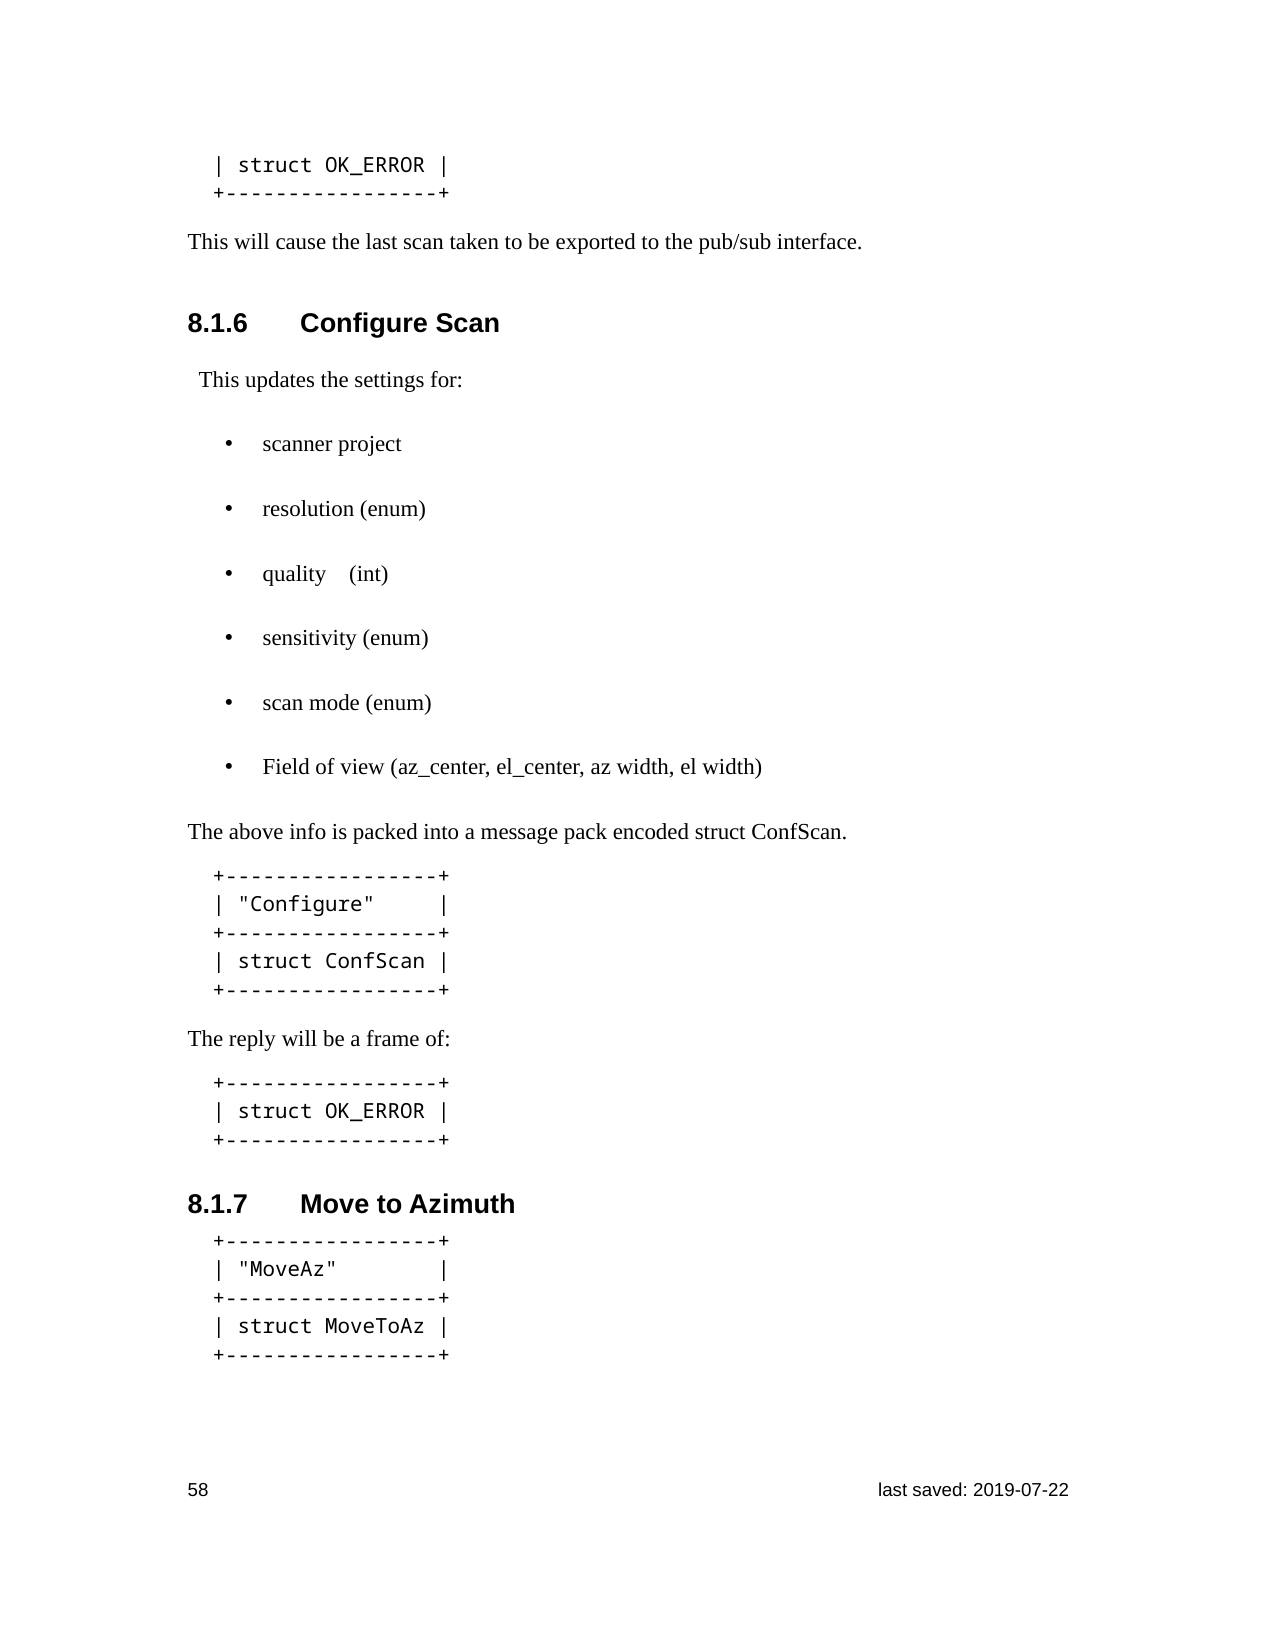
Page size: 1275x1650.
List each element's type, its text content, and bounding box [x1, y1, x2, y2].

text | struct MoveToAz | [187, 1311, 1087, 1340]
text | struct OK_ERROR | [187, 150, 1087, 178]
text +-----------------+ [187, 975, 1087, 1003]
text +-----------------+ [187, 1125, 1087, 1153]
subtitle Move to Azimuth [187, 1184, 1087, 1220]
text +-----------------+ [187, 918, 1087, 946]
text | struct OK_ERROR | [187, 1096, 1087, 1125]
text +-----------------+ [187, 1068, 1087, 1096]
text | "Configure" | [187, 889, 1087, 918]
subtitle Configure Scan [187, 303, 1087, 338]
text +-----------------+ [187, 861, 1087, 889]
list scanner project [225, 426, 1087, 457]
list resolution (enum) [225, 490, 1087, 521]
list sensitivity (enum) [225, 619, 1087, 651]
text This updates the settings for: [187, 361, 1087, 392]
list Field of view (az_center, el_center, az width, el width) [225, 748, 1087, 780]
text | "MoveAz" | [187, 1254, 1087, 1283]
text This will cause the last scan taken to be exported to the pub/sub interface. [187, 223, 1087, 255]
text +-----------------+ [187, 1340, 1087, 1368]
text +-----------------+ [187, 178, 1087, 207]
text The above info is packed into a message pack encoded struct ConfScan. [187, 813, 1087, 844]
text | struct ConfScan | [187, 946, 1087, 975]
text +-----------------+ [187, 1226, 1087, 1254]
list quality (int) [225, 555, 1087, 586]
text The reply will be a frame of: [187, 1020, 1087, 1051]
text +-----------------+ [187, 1283, 1087, 1311]
list scan mode (enum) [225, 684, 1087, 715]
